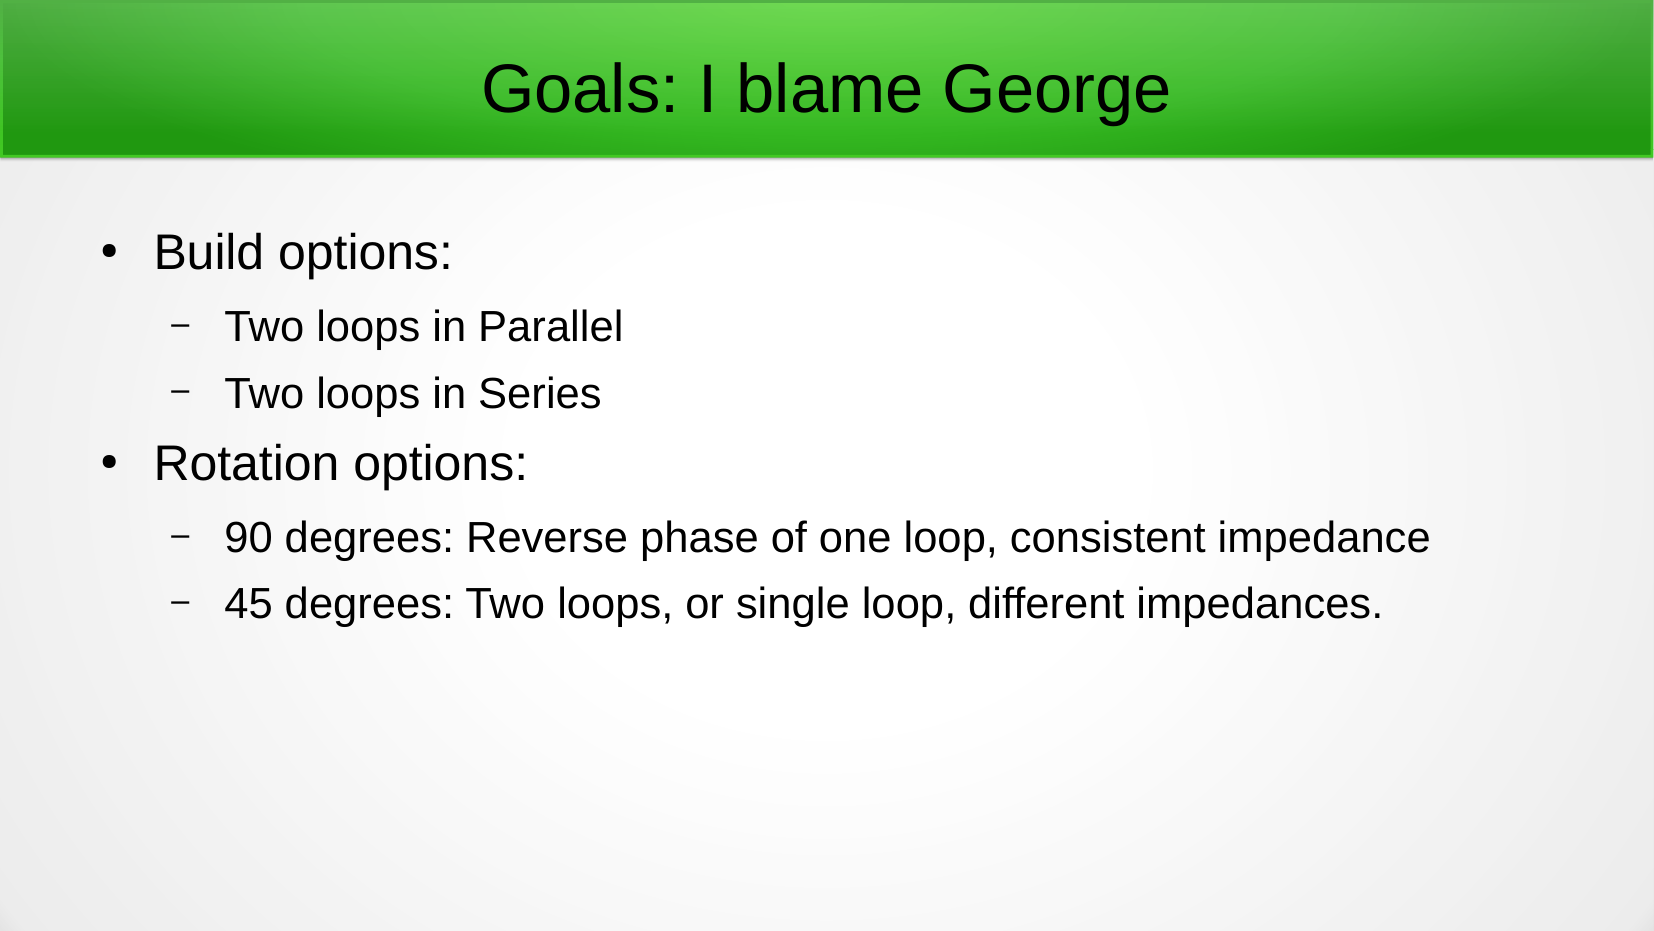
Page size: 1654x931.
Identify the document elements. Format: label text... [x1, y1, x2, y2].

title Goals: I blame George [82, 35, 1571, 142]
list Build options: Two loops in Parallel Two loops in Series Rotation options: 90 degrees: Reverse phase of one loop, consistent impedance 45 degrees: Two loops, or single loop, different impedances. [82, 224, 1571, 764]
